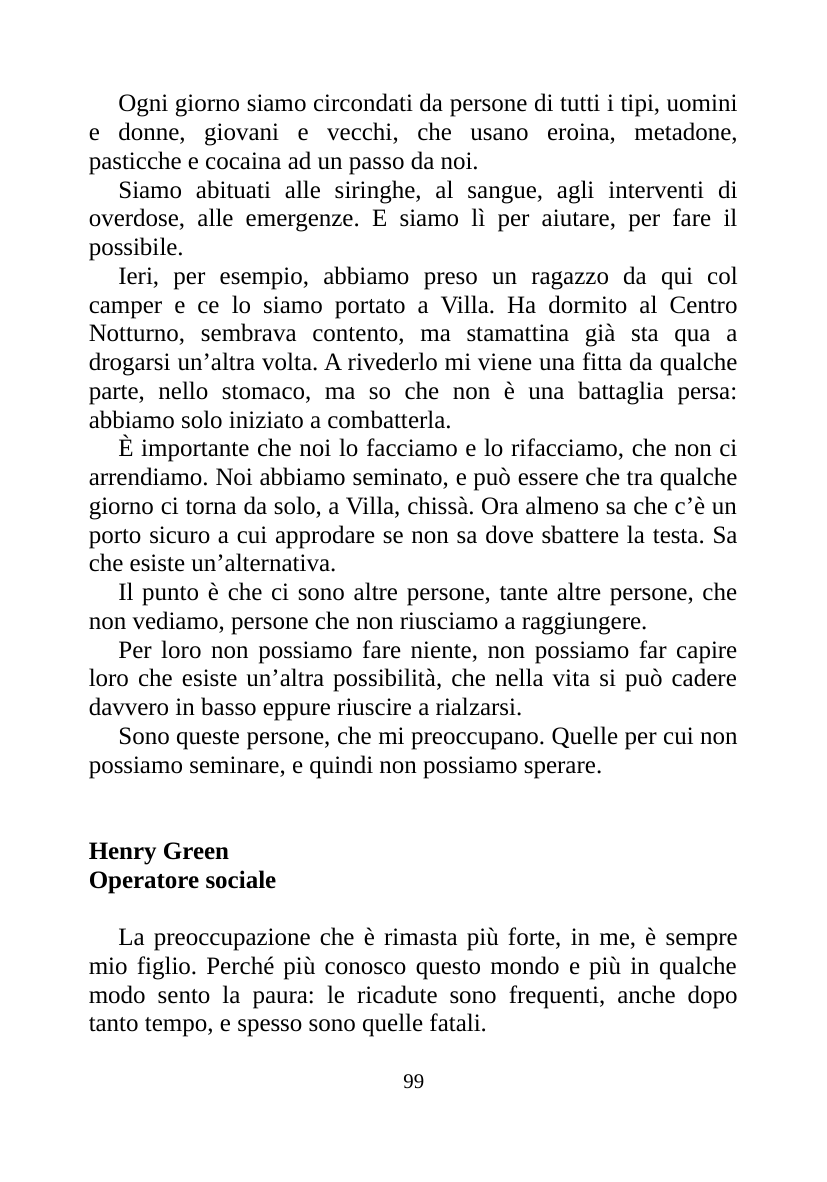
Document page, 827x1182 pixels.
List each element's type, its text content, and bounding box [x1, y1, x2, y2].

text Siamo abituati alle siringhe, al sangue, agli interventi di overdose, alle emergenze. E siamo lì per aiutare, per fare il possibile. [88, 175, 738, 261]
text Sono queste persone, che mi preoccupano. Quelle per cui non possiamo seminare, e quindi non possiamo sperare. [88, 721, 738, 778]
text Per loro non possiamo fare niente, non possiamo far capire loro che esiste un’altra possibilità, che nella vita si può cadere davvero in basso eppure riuscire a rialzarsi. [88, 635, 738, 721]
text La preoccupazione che è rimasta più forte, in me, è sempre mio figlio. Perché più conosco questo mondo e più in qualche modo sento la paura: le ricadute sono frequenti, anche dopo tanto tempo, e spesso sono quelle fatali. [88, 922, 738, 1037]
subtitle Henry Green [88, 836, 738, 865]
text È importante che noi lo facciamo e lo rifacciamo, che non ci arrendiamo. Noi abbiamo seminato, e può essere che tra qualche giorno ci torna da solo, a Villa, chissà. Ora almeno sa che c’è un porto sicuro a cui approdare se non sa dove sbattere la testa. Sa che esiste un’alternativa. [88, 433, 738, 577]
text Ogni giorno siamo circondati da persone di tutti i tipi, uomini e donne, giovani e vecchi, che usano eroina, metadone, pasticche e cocaina ad un passo da noi. [88, 88, 738, 175]
text Il punto è che ci sono altre persone, tante altre persone, che non vediamo, persone che non riusciamo a raggiungere. [88, 577, 738, 635]
text Ieri, per esempio, abbiamo preso un ragazzo da qui col camper e ce lo siamo portato a Villa. Ha dormito al Centro Notturno, sembrava contento, ma stamattina già sta qua a drogarsi un’altra volta. A rivederlo mi viene una fitta da qualche parte, nello stomaco, ma so che non è una battaglia persa: abbiamo solo iniziato a combatterla. [88, 261, 738, 433]
subtitle Operatore sociale [88, 865, 738, 893]
